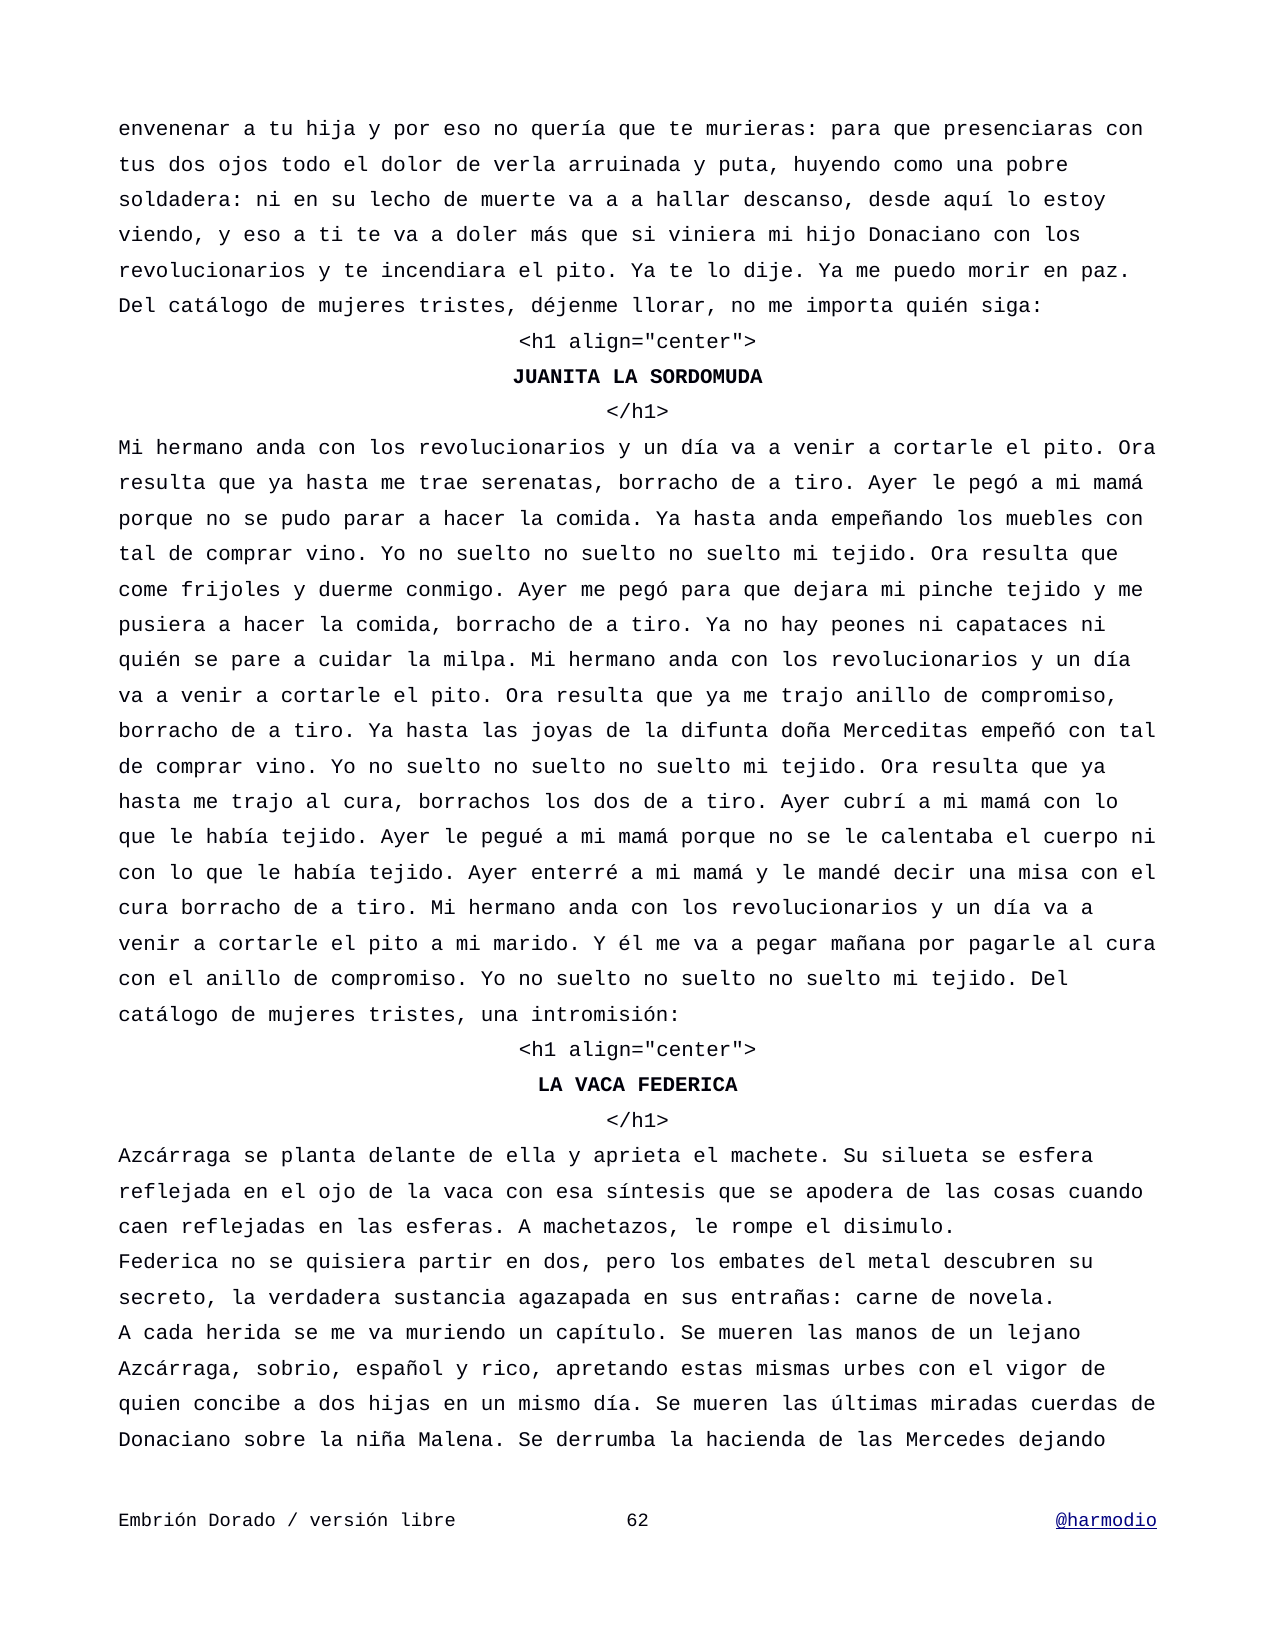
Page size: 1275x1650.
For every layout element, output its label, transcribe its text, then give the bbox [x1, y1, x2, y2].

text </h1> [118, 1110, 1157, 1133]
text Mi hermano anda con los revolucionarios y un día va a venir a cortarle el pito. Ora resulta que ya hasta me trae serenatas, borracho de a tiro. Ayer le pegó a mi mamá porque no se pudo parar a hacer la comida. Ya hasta anda empeñando los muebles con tal de comprar vino. Yo no suelto no suelto no suelto mi tejido. Ora resulta que come frijoles y duerme conmigo. Ayer me pegó para que dejara mi pinche tejido y me pusiera a hacer la comida, borracho de a tiro. Ya no hay peones ni capataces ni quién se pare a cuidar la milpa. Mi hermano anda con los revolucionarios y un día va a venir a cortarle el pito. Ora resulta que ya me trajo anillo de compromiso, borracho de a tiro. Ya hasta las joyas de la difunta doña Merceditas empeñó con tal de comprar vino. Yo no suelto no suelto no suelto mi tejido. Ora resulta que ya hasta me trajo al cura, borrachos los dos de a tiro. Ayer cubrí a mi mamá con lo que le había tejido. Ayer le pegué a mi mamá porque no se le calentaba el cuerpo ni con lo que le había tejido. Ayer enterré a mi mamá y le mandé decir una misa con el cura borracho de a tiro. Mi hermano anda con los revolucionarios y un día va a venir a cortarle el pito a mi marido. Y él me va a pegar mañana por pagarle al cura con el anillo de compromiso. Yo no suelto no suelto no suelto mi tejido. Del catálogo de mujeres tristes, una intromisión: [118, 437, 1157, 1027]
text A cada herida se me va muriendo un capítulo. Se mueren las manos de un lejano Azcárraga, sobrio, español y rico, apretando estas mismas urbes con el vigor de quien concibe a dos hijas en un mismo día. Se mueren las últimas miradas cuerdas de Donaciano sobre la niña Malena. Se derrumba la hacienda de las Mercedes dejando [118, 1322, 1157, 1452]
text JUANITA LA SORDOMUDA [118, 366, 1157, 390]
text LA VACA FEDERICA [118, 1074, 1157, 1098]
text </h1> [118, 401, 1157, 425]
text envenenar a tu hija y por eso no quería que te murieras: para que presenciaras con tus dos ojos todo el dolor de verla arruinada y puta, huyendo como una pobre soldadera: ni en su lecho de muerte va a a hallar descanso, desde aquí lo estoy viendo, y eso a ti te va a doler más que si viniera mi hijo Donaciano con los revolucionarios y te incendiara el pito. Ya te lo dije. Ya me puedo morir en paz. Del catálogo de mujeres tristes, déjenme llorar, no me importa quién siga: [118, 118, 1157, 319]
text <h1 align="center"> [118, 331, 1157, 354]
text Federica no se quisiera partir en dos, pero los embates del metal descubren su secreto, la verdadera sustancia agazapada en sus entrañas: carne de novela. [118, 1251, 1157, 1311]
text <h1 align="center"> [118, 1039, 1157, 1063]
text Azcárraga se planta delante de ella y aprieta el machete. Su silueta se esfera reflejada en el ojo de la vaca con esa síntesis que se apodera de las cosas cuando caen reflejadas en las esferas. A machetazos, le rompe el disimulo. [118, 1145, 1157, 1240]
